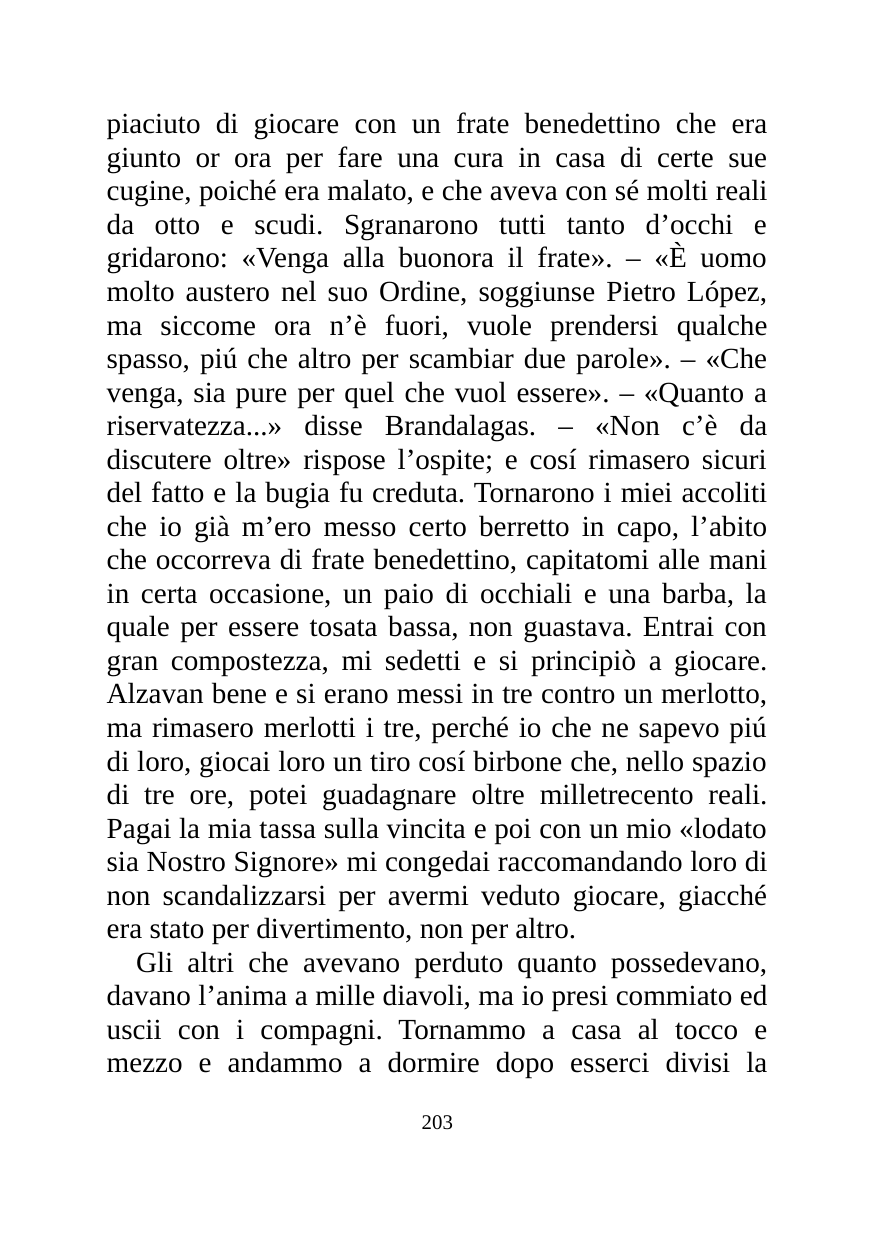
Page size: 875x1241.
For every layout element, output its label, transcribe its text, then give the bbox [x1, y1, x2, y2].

text piaciuto di giocare con un frate benedettino che era giunto or ora per fare una cura in casa di certe sue cugine, poiché era malato, e che aveva con sé molti reali da otto e scudi. Sgranarono tutti tanto d’occhi e gridarono: «Venga alla buonora il frate». – «È uomo molto austero nel suo Ordine, soggiunse Pietro López, ma siccome ora n’è fuori, vuole prendersi qualche spasso, piú che altro per scambiar due parole». – «Che venga, sia pure per quel che vuol essere». – «Quanto a riservatezza...» disse Brandalagas. – «Non c’è da discutere oltre» rispose l’ospite; e cosí rimasero sicuri del fatto e la bugia fu creduta. Tornarono i miei accoliti che io già m’ero messo certo berretto in capo, l’abito che occorreva di frate benedettino, capitatomi alle mani in certa occasione, un paio di occhiali e una barba, la quale per essere tosata bassa, non guastava. Entrai con gran compostezza, mi sedetti e si principiò a giocare. Alzavan bene e si erano messi in tre contro un merlotto, ma rimasero merlotti i tre, perché io che ne sapevo piú di loro, giocai loro un tiro cosí birbone che, nello spazio di tre ore, potei guadagnare oltre milletrecento reali. Pagai la mia tassa sulla vincita e poi con un mio «lodato sia Nostro Signore» mi congedai raccomandando loro di non scandalizzarsi per avermi veduto giocare, giacché era stato per divertimento, non per altro. [106, 106, 768, 945]
text Gli altri che avevano perduto quanto possedevano, davano l’anima a mille diavoli, ma io presi commiato ed uscii con i compagni. Tornammo a casa al tocco e mezzo e andammo a dormire dopo esserci divisi la [106, 945, 768, 1079]
